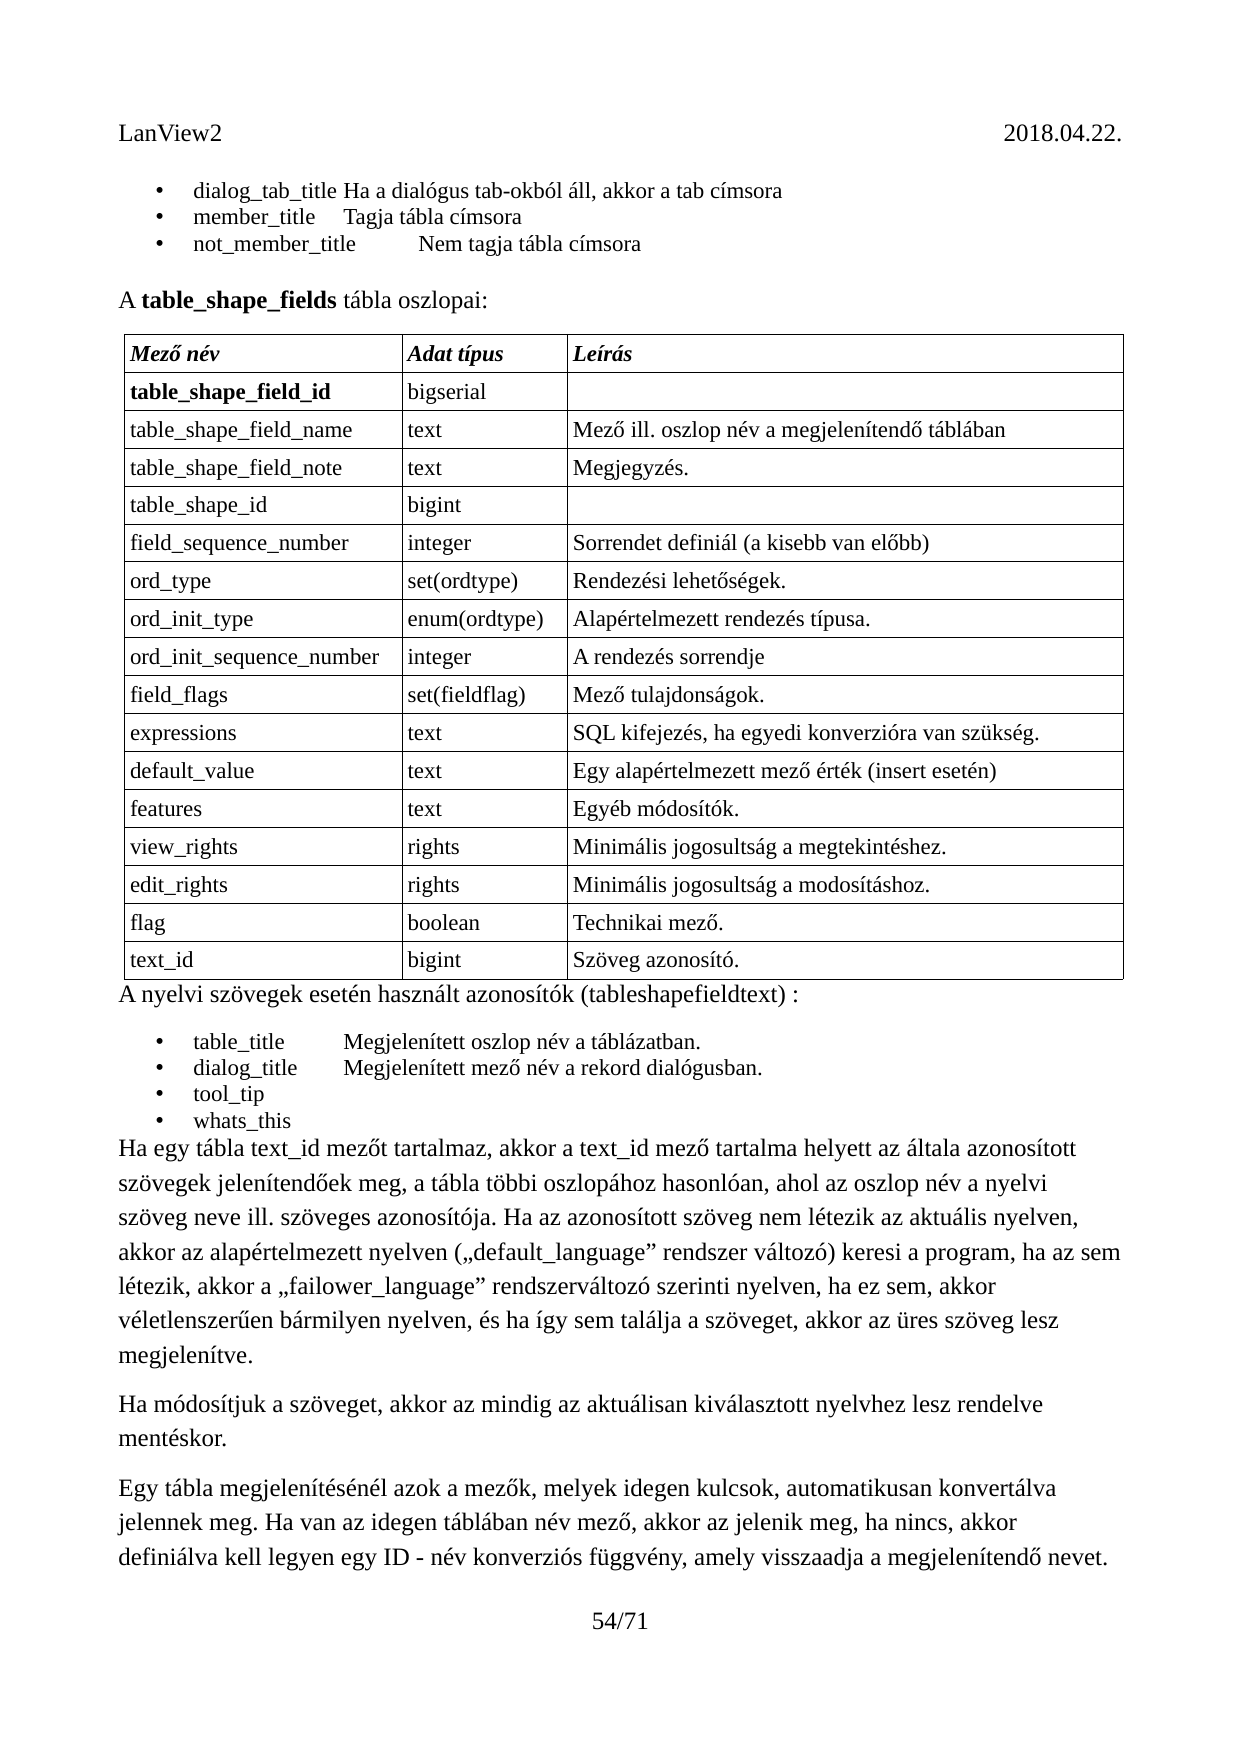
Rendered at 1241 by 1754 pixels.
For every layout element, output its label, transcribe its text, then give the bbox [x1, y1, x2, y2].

table_cell [568, 373, 1123, 410]
text A nyelvi szövegek esetén használt azonosítók (tableshapefieldtext) : [118, 979, 1122, 1007]
table_cell edit_rights [125, 866, 402, 903]
table_cell set(ordtype) [403, 562, 567, 599]
table_cell Rendezési lehetőségek. [568, 562, 1123, 599]
table_cell boolean [403, 904, 567, 941]
table_cell Szöveg azonosító. [568, 942, 1123, 978]
table_cell text [403, 790, 567, 827]
list dialog_tab_title Ha a dialógus tab-okból áll, akkor a tab címsora [156, 177, 1122, 203]
table_cell text_id [125, 942, 402, 978]
table_cell text [403, 449, 567, 486]
table_cell integer [403, 638, 567, 675]
table_cell rights [403, 828, 567, 865]
table_cell expressions [125, 714, 402, 751]
text Egy tábla megjelenítésénél azok a mezők, melyek idegen kulcsok, automatikusan konvertálva jelennek meg. Ha van az idegen táblában név mező, akkor az jelenik meg, ha nincs, akkor definiálva kell legyen egy ID - név konverziós függvény, amely visszaadja a megjelenítendő nevet. [118, 1473, 1122, 1570]
table_cell ord_init_sequence_number [125, 638, 402, 675]
table_cell Alapértelmezett rendezés típusa. [568, 600, 1123, 637]
list table_title Megjelenített oszlop név a táblázatban. [156, 1028, 1122, 1054]
table_cell bigint [403, 942, 567, 978]
text Ha egy tábla text_id mezőt tartalmaz, akkor a text_id mező tartalma helyett az általa azonosított szövegek jelenítendőek meg, a tábla többi oszlopához hasonlóan, ahol az oszlop név a nyelvi szöveg neve ill. szöveges azonosítója. Ha az azonosított szöveg nem létezik az aktuális nyelven, akkor az alapértelmezett nyelven („default_language” rendszer változó) keresi a program, ha az sem létezik, akkor a „failower_language” rendszerváltozó szerinti nyelven, ha ez sem, akkor véletlenszerűen bármilyen nyelven, és ha így sem találja a szöveget, akkor az üres szöveg lesz megjelenítve. [118, 1133, 1122, 1369]
list not_member_title Nem tagja tábla címsora [156, 230, 1122, 256]
table_cell enum(ordtype) [403, 600, 567, 637]
table_header Mező név [125, 335, 402, 372]
table_cell Mező ill. oszlop név a megjelenítendő táblában [568, 411, 1123, 448]
text A table_shape_fields tábla oszlopai: [118, 285, 1122, 314]
table_cell Mező tulajdonságok. [568, 676, 1123, 713]
table_cell table_shape_id [125, 487, 402, 523]
table_header Leírás [568, 335, 1123, 372]
table_cell table_shape_field_id [125, 373, 402, 410]
table_cell Minimális jogosultság a modosításhoz. [568, 866, 1123, 903]
table_cell ord_type [125, 562, 402, 599]
table_cell A rendezés sorrendje [568, 638, 1123, 675]
table_cell default_value [125, 752, 402, 789]
table_cell [568, 487, 1123, 523]
table_cell field_flags [125, 676, 402, 713]
text Ha módosítjuk a szöveget, akkor az mindig az aktuálisan kiválasztott nyelvhez lesz rendelve mentéskor. [118, 1389, 1122, 1452]
table_cell Minimális jogosultság a megtekintéshez. [568, 828, 1123, 865]
table_cell bigint [403, 487, 567, 523]
table_cell integer [403, 525, 567, 561]
table_cell SQL kifejezés, ha egyedi konverzióra van szükség. [568, 714, 1123, 751]
table_cell set(fieldflag) [403, 676, 567, 713]
table_cell text [403, 411, 567, 448]
table_cell ord_init_type [125, 600, 402, 637]
table_cell field_sequence_number [125, 525, 402, 561]
table_cell view_rights [125, 828, 402, 865]
table_cell Technikai mező. [568, 904, 1123, 941]
table_cell Sorrendet definiál (a kisebb van előbb) [568, 525, 1123, 561]
table_header Adat típus [403, 335, 567, 372]
table_cell Megjegyzés. [568, 449, 1123, 486]
list dialog_title Megjelenített mező név a rekord dialógusban. [156, 1054, 1122, 1080]
list tool_tip [156, 1080, 1122, 1107]
table_cell text [403, 714, 567, 751]
table_cell flag [125, 904, 402, 941]
list member_title Tagja tábla címsora [156, 203, 1122, 230]
table_cell Egyéb módosítók. [568, 790, 1123, 827]
table_cell table_shape_field_name [125, 411, 402, 448]
table_cell rights [403, 866, 567, 903]
table_cell features [125, 790, 402, 827]
table_cell bigserial [403, 373, 567, 410]
table_cell text [403, 752, 567, 789]
list whats_this [156, 1107, 1122, 1133]
table_cell Egy alapértelmezett mező érték (insert esetén) [568, 752, 1123, 789]
table_cell table_shape_field_note [125, 449, 402, 486]
